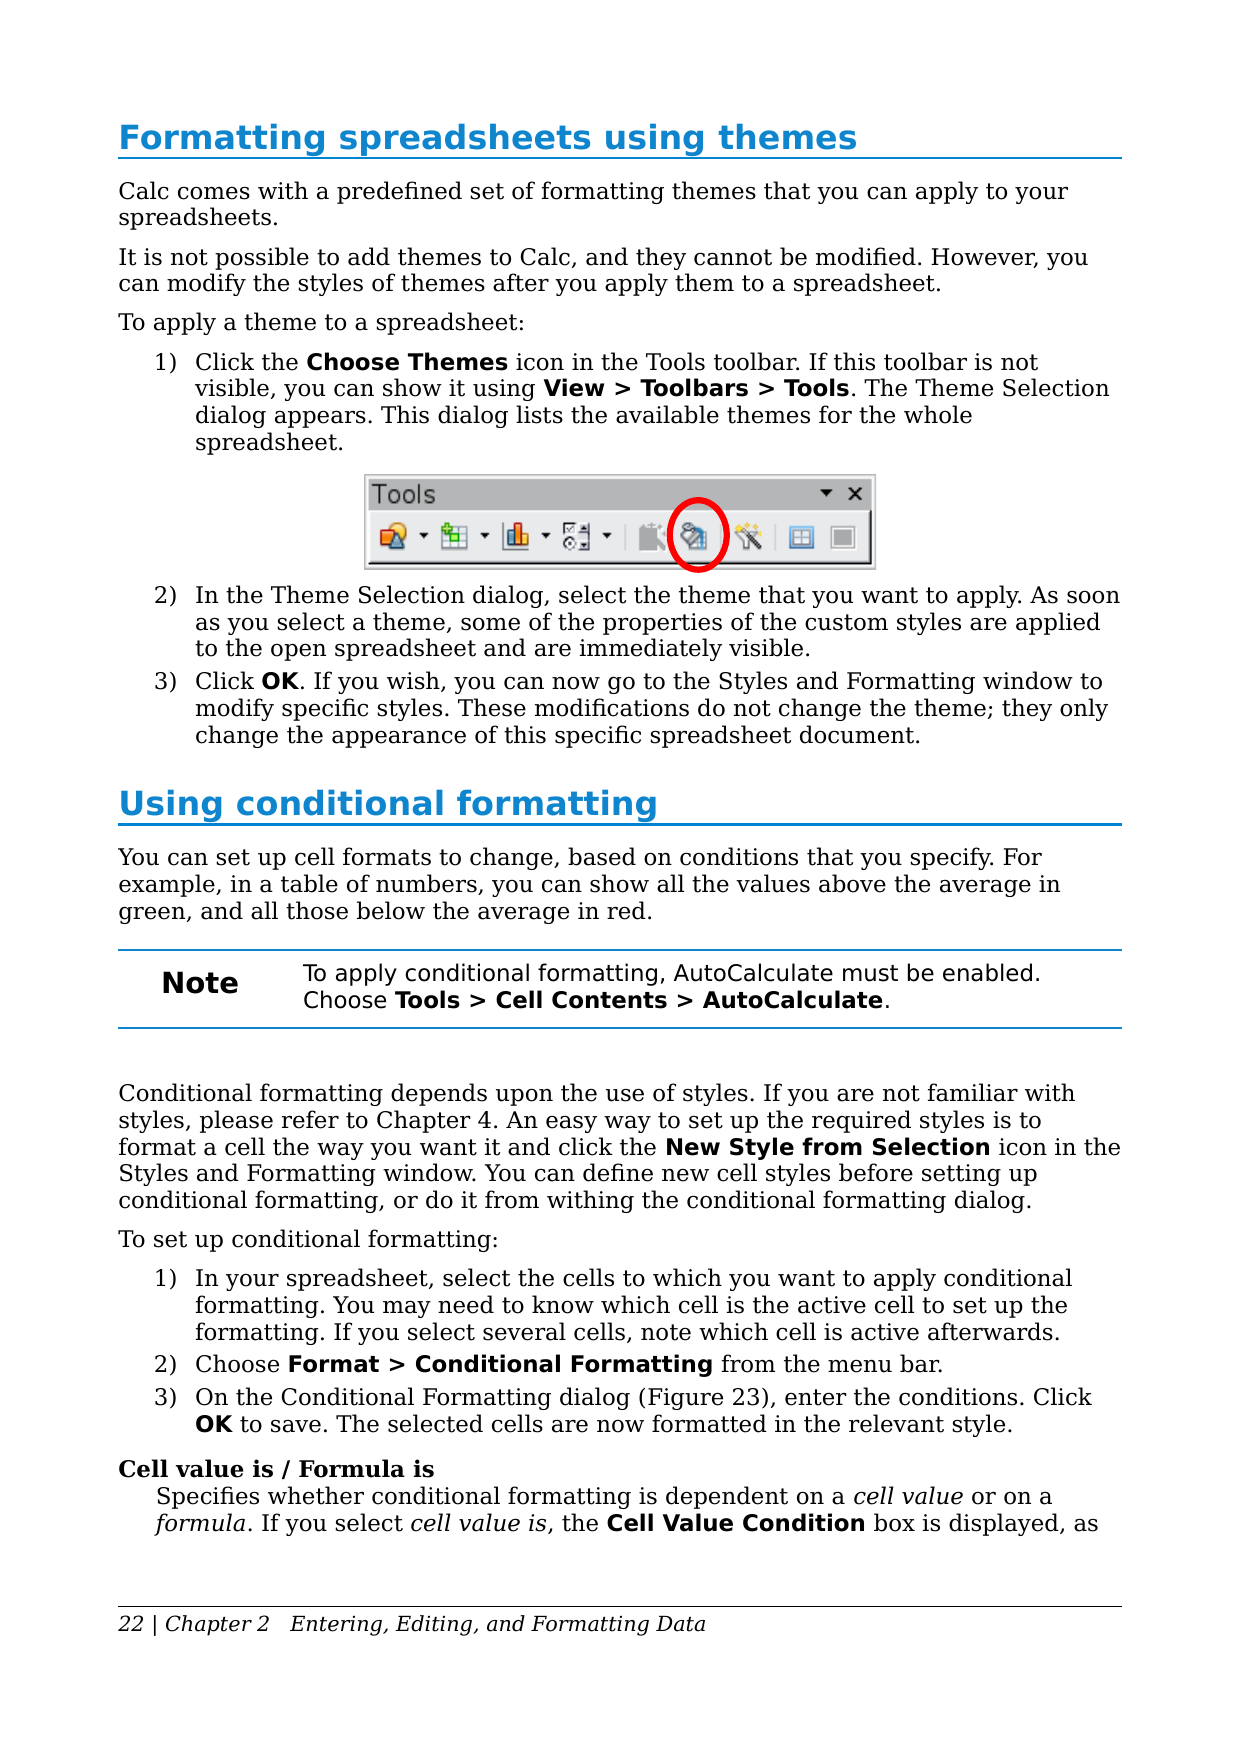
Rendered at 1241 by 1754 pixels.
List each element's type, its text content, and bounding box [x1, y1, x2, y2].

list In the Theme Selection dialog, select the theme that you want to apply. As soon as you select a theme, some of the properties of the custom styles are applied to the open spreadsheet and are immediately visible. [177, 582, 1122, 662]
list On the Conditional Formatting dialog (Figure 23), enter the conditions. Click OK to save. The selected cells are now formatted in the relevant style. [177, 1384, 1122, 1438]
list Choose Format > Conditional Formatting from the menu bar. [177, 1352, 1122, 1378]
text You can set up cell formats to change, based on conditions that you specify. For example, in a table of numbers, you can show all the values above the average in green, and all those below the average in red. [118, 844, 1122, 924]
list Click OK. If you wish, you can now go to the Styles and Formatting window to modify specific styles. These modifications do not change the theme; they only change the appearance of this specific spreadsheet document. [177, 668, 1122, 748]
text Cell value is / Formula is [118, 1456, 1122, 1483]
text To set up conditional formatting: [118, 1226, 1122, 1253]
list In your spreadsheet, select the cells to which you want to apply conditional formatting. You may need to know which cell is the active cell to set up the formatting. If you select several cells, note which cell is active afterwards. [177, 1265, 1122, 1345]
picture [673, 504, 723, 566]
table_header Note [118, 951, 281, 1027]
text Conditional formatting depends upon the use of styles. If you are not familiar with styles, please refer to Chapter 4. An easy way to set up the required styles is to format a cell the way you want it and click the New Style from Selection icon in the Styles and Formatting window. You can define new cell styles before setting up conditional formatting, or do it from withing the conditional formatting dialog. [118, 1080, 1122, 1214]
list Click the Choose Themes icon in the Tools toolbar. If this toolbar is not visible, you can show it using View > Toolbars > Tools. The Theme Selection dialog appears. This dialog lists the available themes for the whole spreadsheet. [177, 349, 1122, 455]
table_header To apply conditional formatting, AutoCalculate must be enabled. Choose Tools > Cell Contents > AutoCalculate. [281, 951, 1122, 1027]
text Calc comes with a predefined set of formatting themes that you can apply to your spreadsheets. [118, 178, 1122, 231]
subtitle Using conditional formatting [118, 785, 1122, 823]
picture [364, 474, 877, 570]
text Specifies whether conditional formatting is dependent on a cell value or on a formula. If you select cell value is, the Cell Value Condition box is displayed, as [156, 1483, 1122, 1536]
text To apply a theme to a spreadsheet: [118, 309, 1122, 336]
text It is not possible to add themes to Calc, and they cannot be modified. However, you can modify the styles of themes after you apply them to a spreadsheet. [118, 244, 1122, 297]
subtitle Formatting spreadsheets using themes [118, 118, 1122, 157]
